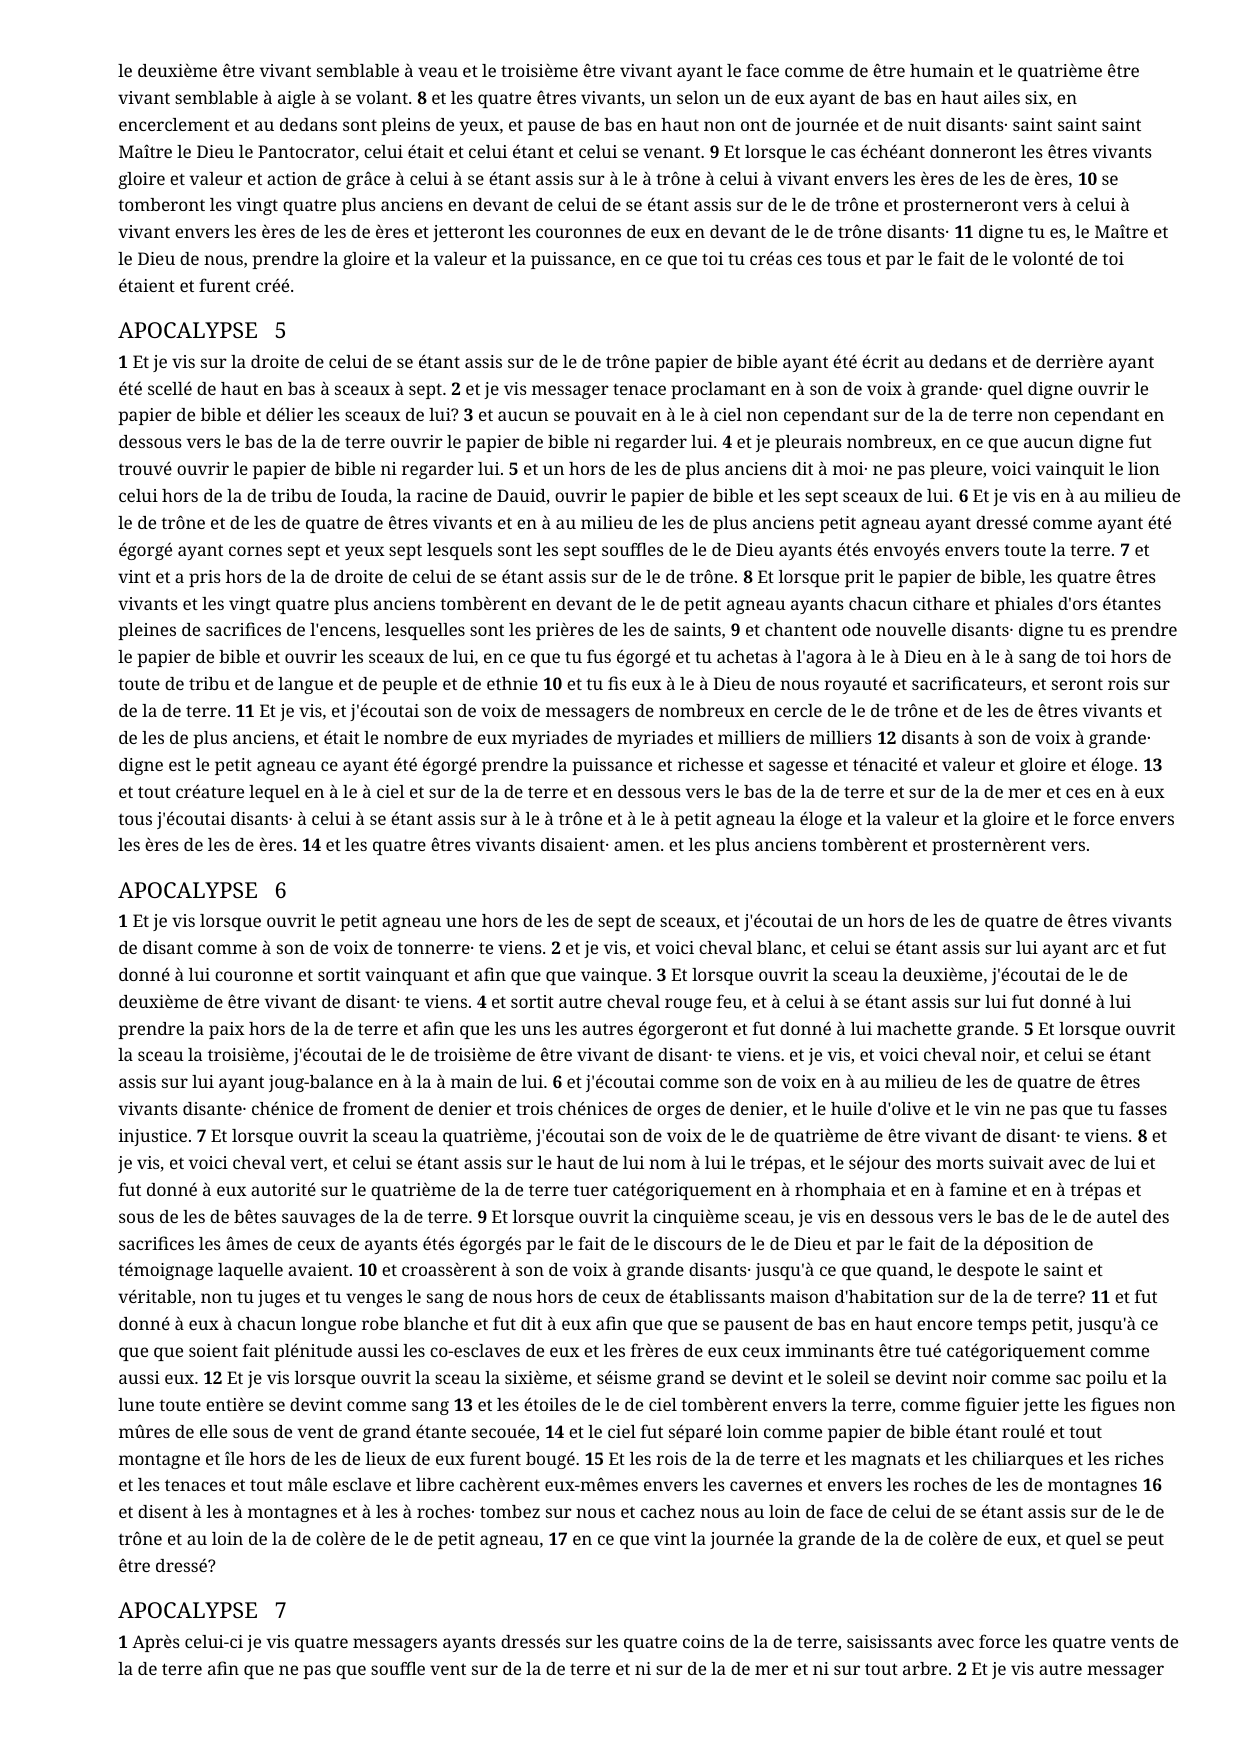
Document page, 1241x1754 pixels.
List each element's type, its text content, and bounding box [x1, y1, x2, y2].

text le deuxième être vivant semblable à veau et le troisième être vivant ayant le face comme de être humain et le quatrième être vivant semblable à aigle à se volant. 8 et les quatre êtres vivants, un selon un de eux ayant de bas en haut ailes six, en encerclement et au dedans sont pleins de yeux, et pause de bas en haut non ont de journée et de nuit disants· saint saint saint Maître le Dieu le Pantocrator, celui était et celui étant et celui se venant. 9 Et lorsque le cas échéant donneront les êtres vivants gloire et valeur et action de grâce à celui à se étant assis sur à le à trône à celui à vivant envers les ères de les de ères, 10 se tomberont les vingt quatre plus anciens en devant de celui de se étant assis sur de le de trône et prosterneront vers à celui à vivant envers les ères de les de ères et jetteront les couronnes de eux en devant de le de trône disants· 11 digne tu es, le Maître et le Dieu de nous, prendre la gloire et la valeur et la puissance, en ce que toi tu créas ces tous et par le fait de le volonté de toi étaient et furent créé. [118, 59, 1181, 297]
text APOCALYPSE 7 [118, 1596, 1181, 1625]
text 1 Et je vis sur la droite de celui de se étant assis sur de le de trône papier de bible ayant été écrit au dedans et de derrière ayant été scellé de haut en bas à sceaux à sept. 2 et je vis messager tenace proclamant en à son de voix à grande· quel digne ouvrir le papier de bible et délier les sceaux de lui? 3 et aucun se pouvait en à le à ciel non cependant sur de la de terre non cependant en dessous vers le bas de la de terre ouvrir le papier de bible ni regarder lui. 4 et je pleurais nombreux, en ce que aucun digne fut trouvé ouvrir le papier de bible ni regarder lui. 5 et un hors de les de plus anciens dit à moi· ne pas pleure, voici vainquit le lion celui hors de la de tribu de Iouda, la racine de Dauid, ouvrir le papier de bible et les sept sceaux de lui. 6 Et je vis en à au milieu de le de trône et de les de quatre de êtres vivants et en à au milieu de les de plus anciens petit agneau ayant dressé comme ayant été égorgé ayant cornes sept et yeux sept lesquels sont les sept souffles de le de Dieu ayants étés envoyés envers toute la terre. 7 et vint et a pris hors de la de droite de celui de se étant assis sur de le de trône. 8 Et lorsque prit le papier de bible, les quatre êtres vivants et les vingt quatre plus anciens tombèrent en devant de le de petit agneau ayants chacun cithare et phiales d'ors étantes pleines de sacrifices de l'encens, lesquelles sont les prières de les de saints, 9 et chantent ode nouvelle disants· digne tu es prendre le papier de bible et ouvrir les sceaux de lui, en ce que tu fus égorgé et tu achetas à l'agora à le à Dieu en à le à sang de toi hors de toute de tribu et de langue et de peuple et de ethnie 10 et tu fis eux à le à Dieu de nous royauté et sacrificateurs, et seront rois sur de la de terre. 11 Et je vis, et j'écoutai son de voix de messagers de nombreux en cercle de le de trône et de les de êtres vivants et de les de plus anciens, et était le nombre de eux myriades de myriades et milliers de milliers 12 disants à son de voix à grande· digne est le petit agneau ce ayant été égorgé prendre la puissance et richesse et sagesse et ténacité et valeur et gloire et éloge. 13 et tout créature lequel en à le à ciel et sur de la de terre et en dessous vers le bas de la de terre et sur de la de mer et ces en à eux tous j'écoutai disants· à celui à se étant assis sur à le à trône et à le à petit agneau la éloge et la valeur et la gloire et le force envers les ères de les de ères. 14 et les quatre êtres vivants disaient· amen. et les plus anciens tombèrent et prosternèrent vers. [118, 350, 1181, 857]
text 1 Après celui-ci je vis quatre messagers ayants dressés sur les quatre coins de la de terre, saisissants avec force les quatre vents de la de terre afin que ne pas que souffle vent sur de la de terre et ni sur de la de mer et ni sur tout arbre. 2 Et je vis autre messager [118, 1630, 1181, 1680]
text 1 Et je vis lorsque ouvrit le petit agneau une hors de les de sept de sceaux, et j'écoutai de un hors de les de quatre de êtres vivants de disant comme à son de voix de tonnerre· te viens. 2 et je vis, et voici cheval blanc, et celui se étant assis sur lui ayant arc et fut donné à lui couronne et sortit vainquant et afin que que vainque. 3 Et lorsque ouvrit la sceau la deuxième, j'écoutai de le de deuxième de être vivant de disant· te viens. 4 et sortit autre cheval rouge feu, et à celui à se étant assis sur lui fut donné à lui prendre la paix hors de la de terre et afin que les uns les autres égorgeront et fut donné à lui machette grande. 5 Et lorsque ouvrit la sceau la troisième, j'écoutai de le de troisième de être vivant de disant· te viens. et je vis, et voici cheval noir, et celui se étant assis sur lui ayant joug-balance en à la à main de lui. 6 et j'écoutai comme son de voix en à au milieu de les de quatre de êtres vivants disante· chénice de froment de denier et trois chénices de orges de denier, et le huile d'olive et le vin ne pas que tu fasses injustice. 7 Et lorsque ouvrit la sceau la quatrième, j'écoutai son de voix de le de quatrième de être vivant de disant· te viens. 8 et je vis, et voici cheval vert, et celui se étant assis sur le haut de lui nom à lui le trépas, et le séjour des morts suivait avec de lui et fut donné à eux autorité sur le quatrième de la de terre tuer catégoriquement en à rhomphaia et en à famine et en à trépas et sous de les de bêtes sauvages de la de terre. 9 Et lorsque ouvrit la cinquième sceau, je vis en dessous vers le bas de le de autel des sacrifices les âmes de ceux de ayants étés égorgés par le fait de le discours de le de Dieu et par le fait de la déposition de témoignage laquelle avaient. 10 et croassèrent à son de voix à grande disants· jusqu'à ce que quand, le despote le saint et véritable, non tu juges et tu venges le sang de nous hors de ceux de établissants maison d'habitation sur de la de terre? 11 et fut donné à eux à chacun longue robe blanche et fut dit à eux afin que que se pausent de bas en haut encore temps petit, jusqu'à ce que que soient fait plénitude aussi les co-esclaves de eux et les frères de eux ceux imminants être tué catégoriquement comme aussi eux. 12 Et je vis lorsque ouvrit la sceau la sixième, et séisme grand se devint et le soleil se devint noir comme sac poilu et la lune toute entière se devint comme sang 13 et les étoiles de le de ciel tombèrent envers la terre, comme figuier jette les figues non mûres de elle sous de vent de grand étante secouée, 14 et le ciel fut séparé loin comme papier de bible étant roulé et tout montagne et île hors de les de lieux de eux furent bougé. 15 Et les rois de la de terre et les magnats et les chiliarques et les riches et les tenaces et tout mâle esclave et libre cachèrent eux-mêmes envers les cavernes et envers les roches de les de montagnes 16 et disent à les à montagnes et à les à roches· tombez sur nous et cachez nous au loin de face de celui de se étant assis sur de le de trône et au loin de la de colère de le de petit agneau, 17 en ce que vint la journée la grande de la de colère de eux, et quel se peut être dressé? [118, 909, 1181, 1577]
text APOCALYPSE 5 [118, 316, 1181, 345]
text APOCALYPSE 6 [118, 875, 1181, 905]
